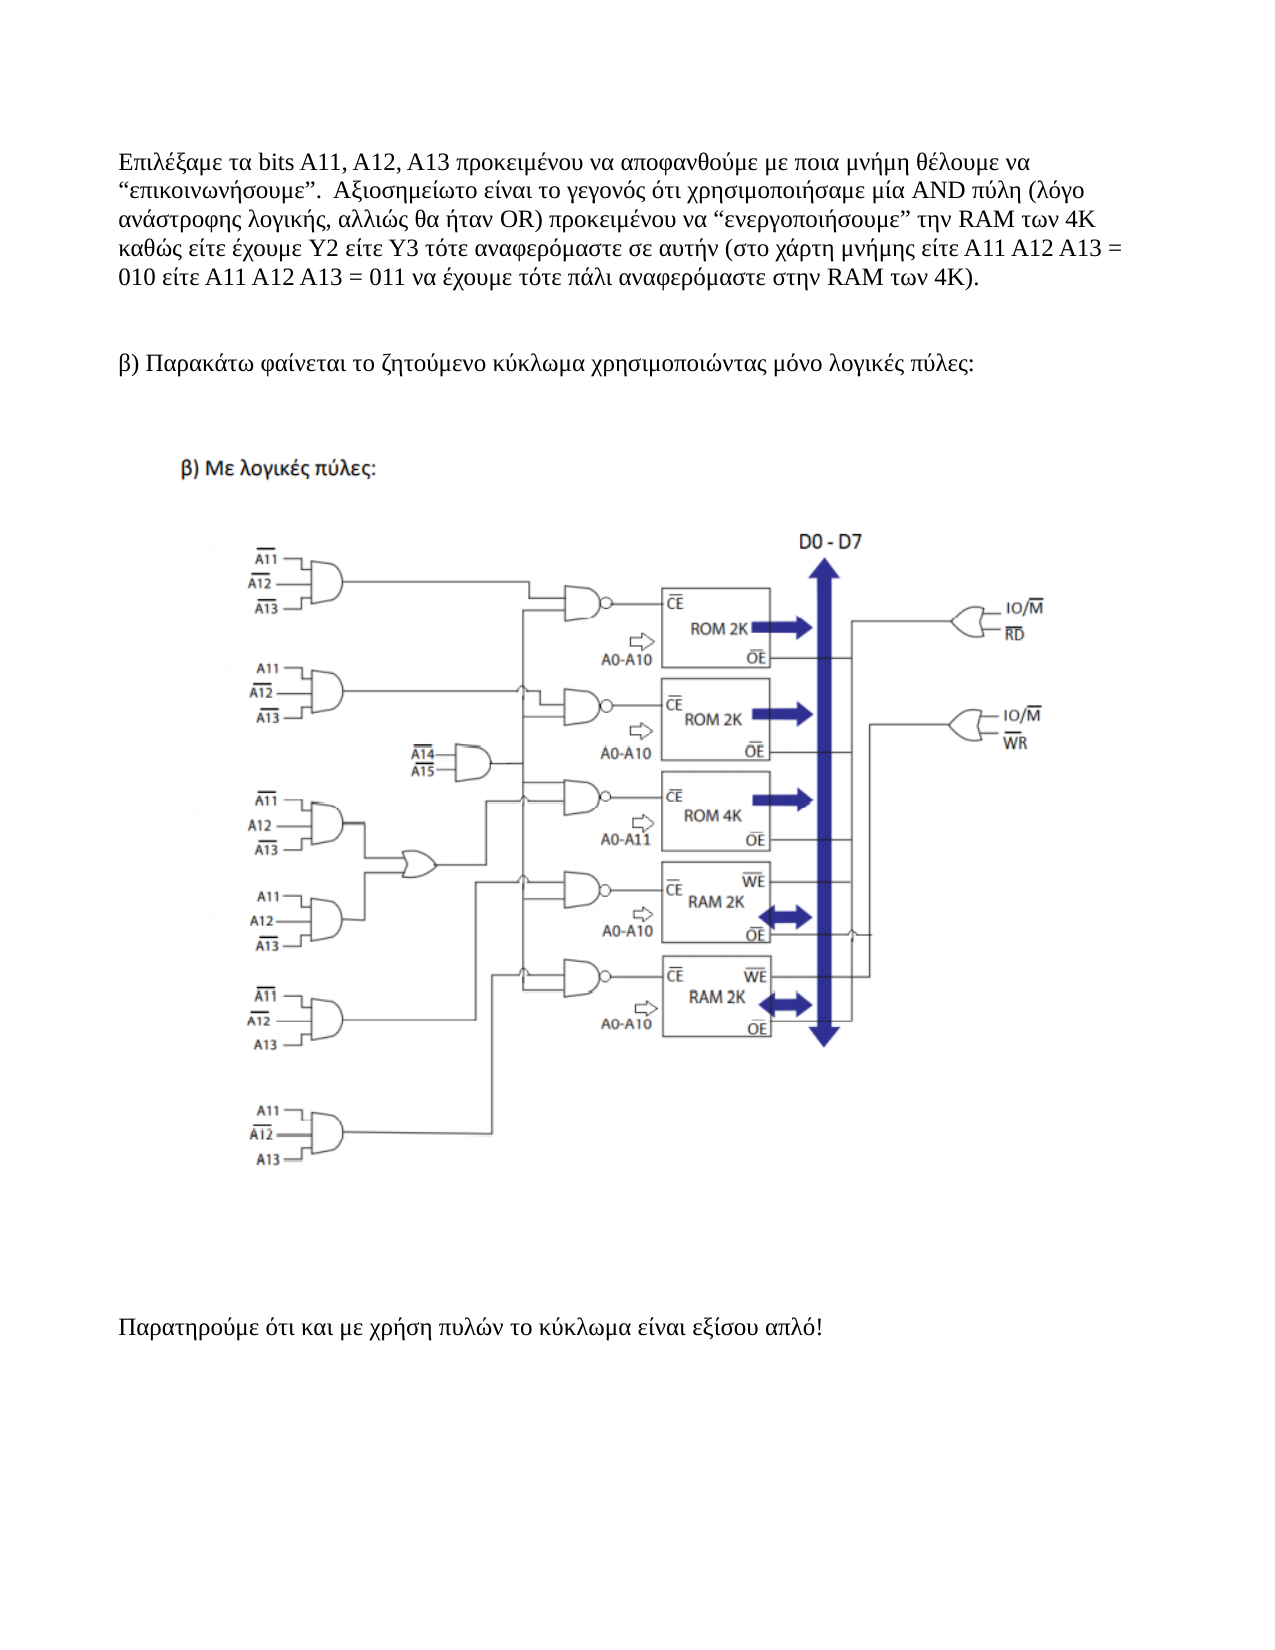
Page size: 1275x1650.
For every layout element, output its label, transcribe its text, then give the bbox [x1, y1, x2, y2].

picture [128, 434, 1147, 1226]
text Επιλέξαμε τα bits A11, A12, A13 προκειμένου να αποφανθούμε με ποια μνήμη θέλουμε να “επικοινωνήσουμε”. Αξιοσημείωτο είναι το γεγονός ότι χρησιμοποιήσαμε μία AND πύλη (λόγο ανάστροφης λογικής, αλλιώς θα ήταν OR) προκειμένου να “ενεργοποιήσουμε” την RAM των 4Κ καθώς είτε έχουμε Y2 είτε Υ3 τότε αναφερόμαστε σε αυτήν (στο χάρτη μνήμης είτε Α11 Α12 Α13 = 010 είτε Α11 Α12 Α13 = 011 να έχουμε τότε πάλι αναφερόμαστε στην RAM των 4Κ). [118, 147, 1157, 291]
text β) Παρακάτω φαίνεται το ζητούμενο κύκλωμα χρησιμοποιώντας μόνο λογικές πύλες: [118, 348, 1157, 377]
text Παρατηρούμε ότι και με χρήση πυλών το κύκλωμα είναι εξίσου απλό! [118, 1312, 1157, 1341]
